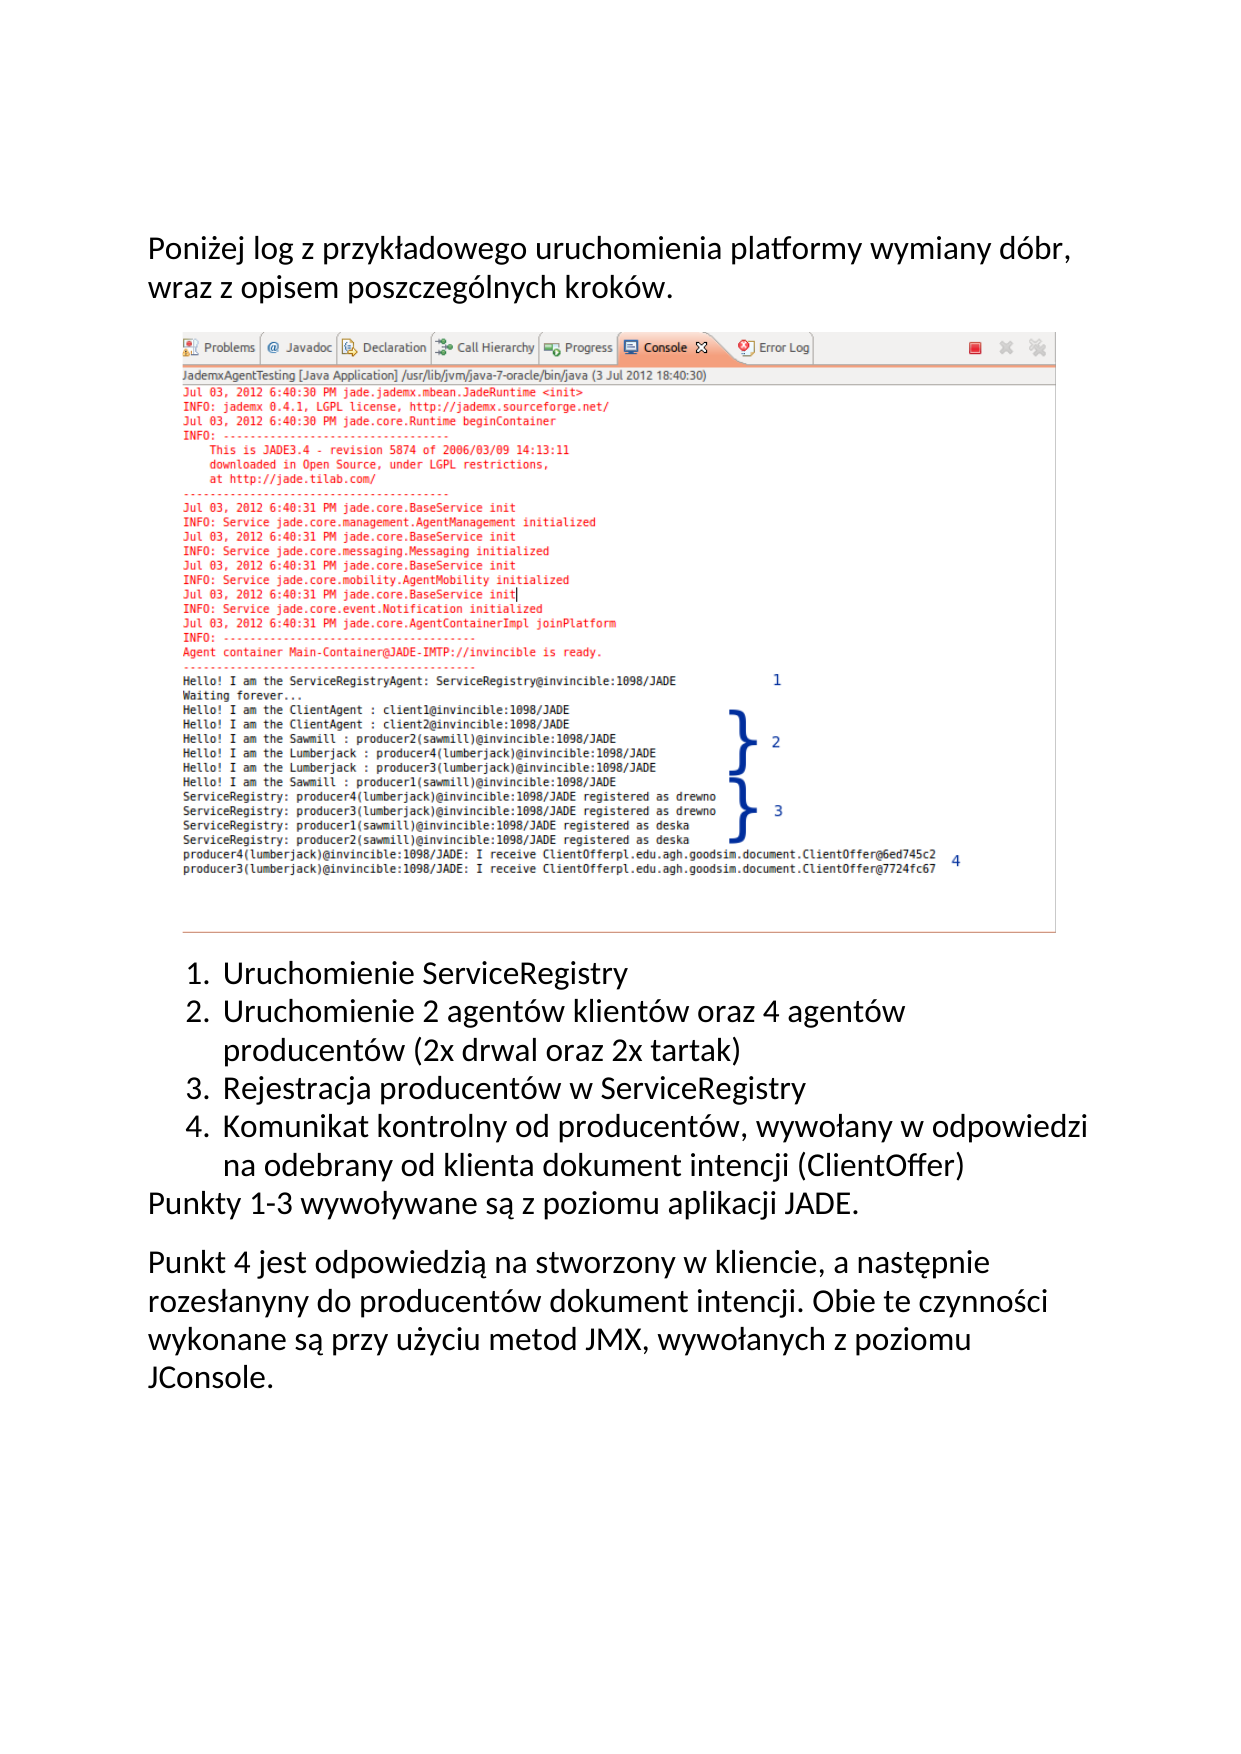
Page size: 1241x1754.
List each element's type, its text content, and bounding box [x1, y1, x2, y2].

list Uruchomienie ServiceRegistry [185, 959, 1093, 993]
text Punkt 4 jest odpowiedzią na stworzony w kliencie, a następnie rozesłanyny do producentów dokument intencji. Obie te czynności wykonane są przy użyciu metod JMX, wywołanych z poziomu JConsole. [148, 1249, 1093, 1397]
text Poniżej log z przykładowego uruchomienia platformy wymiany dóbr, wraz z opisem poszczególnych kroków. [148, 235, 1093, 306]
text Punkty 1-3 wywoływane są z poziomu aplikacji JADE. [148, 1189, 1093, 1223]
list Uruchomienie 2 agentów klientów oraz 4 agentów producentów (2x drwal oraz 2x tartak) [185, 998, 1093, 1069]
list Komunikat kontrolny od producentów, wywołany w odpowiedzi na odebrany od klienta dokument intencji (ClientOffer) [185, 1113, 1093, 1184]
picture [182, 332, 1058, 934]
list Rejestracja producentów w ServiceRegistry [185, 1074, 1093, 1108]
